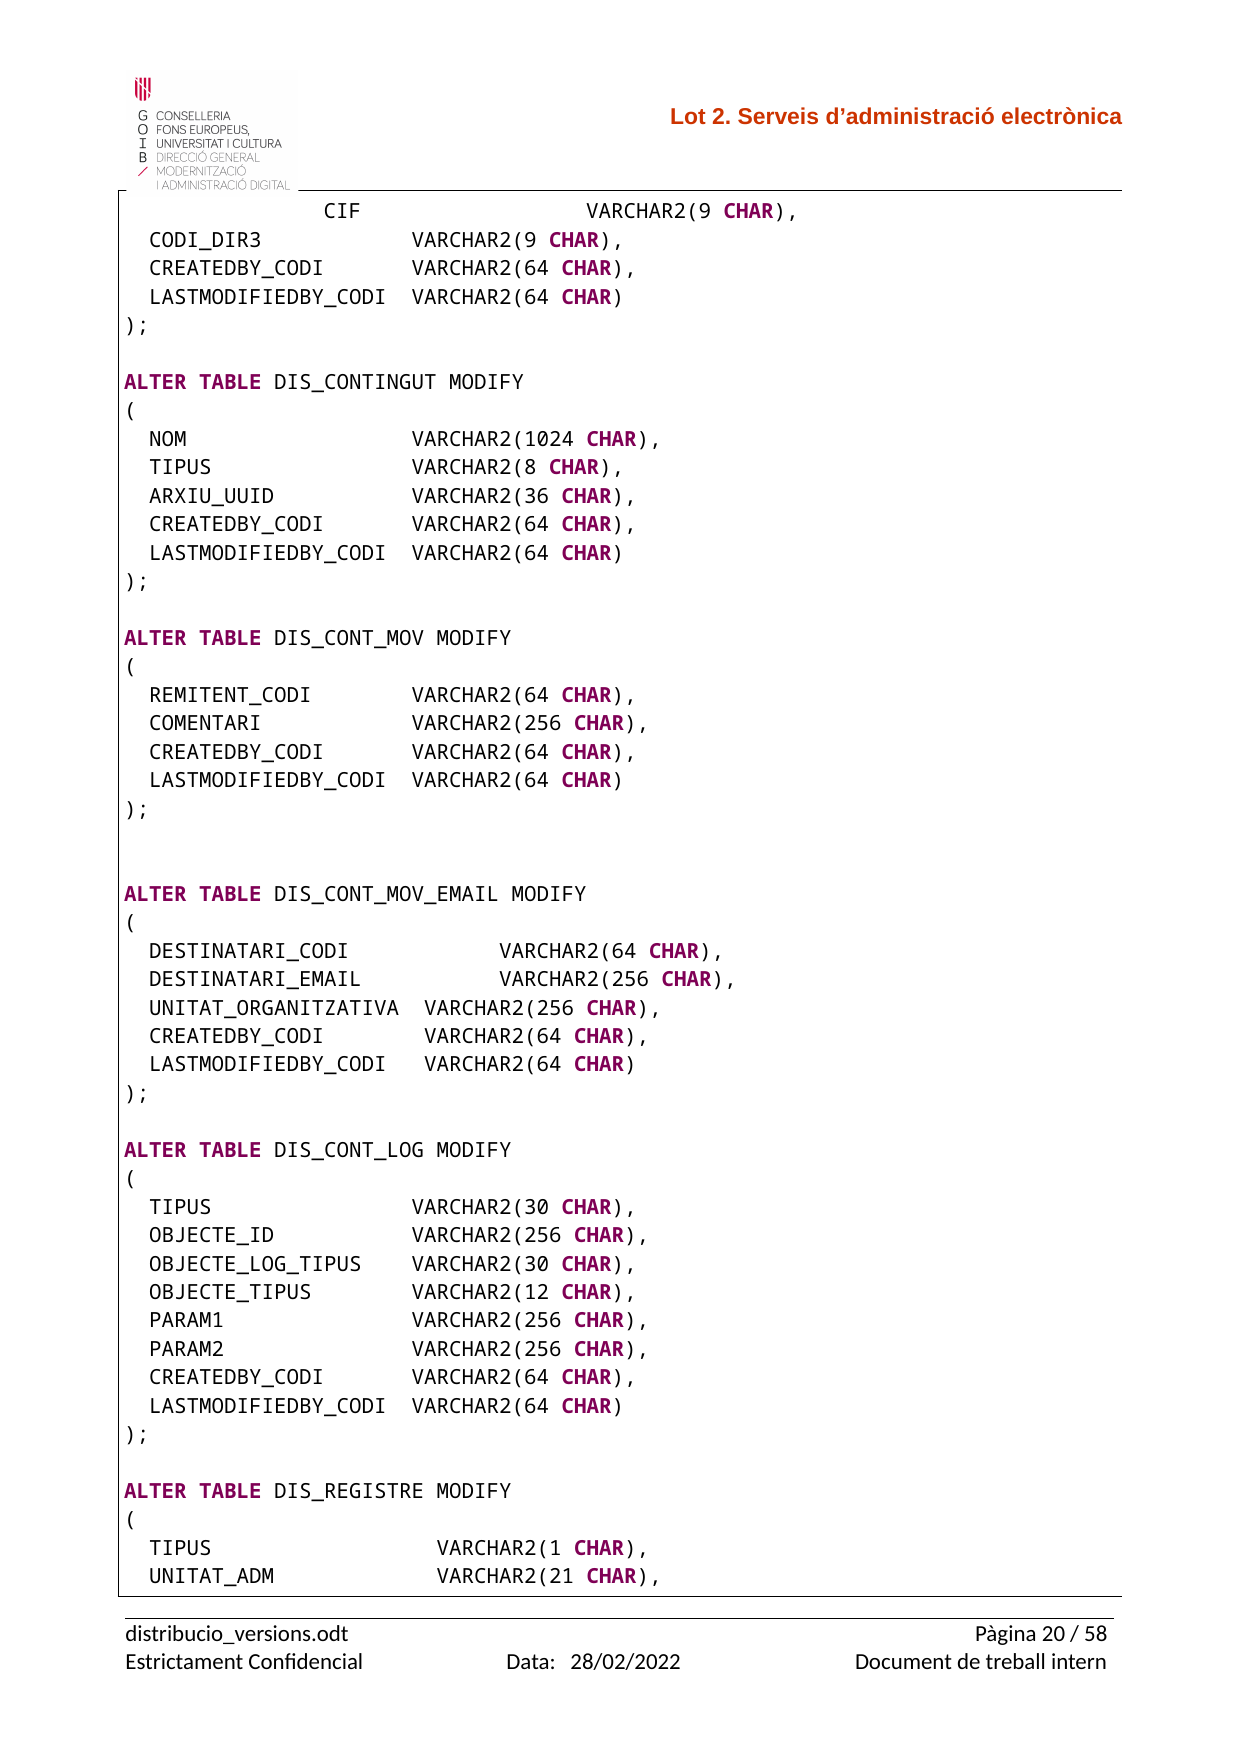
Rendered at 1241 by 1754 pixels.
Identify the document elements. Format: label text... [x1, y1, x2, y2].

picture [126, 70, 299, 197]
table_header CIF VARCHAR2(9 CHAR), CODI_DIR3 VARCHAR2(9 CHAR), CREATEDBY_CODI VARCHAR2(64 CHAR), LASTMODIFIEDBY_CODI VARCHAR2(64 CHAR) ); ALTER TABLE DIS_CONTINGUT MODIFY ( NOM VARCHAR2(1024 CHAR), TIPUS VARCHAR2(8 CHAR), ARXIU_UUID VARCHAR2(36 CHAR), CREATEDBY_CODI VARCHAR2(64 CHAR), LASTMODIFIEDBY_CODI VARCHAR2(64 CHAR) ); ALTER TABLE DIS_CONT_MOV MODIFY ( REMITENT_CODI VARCHAR2(64 CHAR), COMENTARI VARCHAR2(256 CHAR), CREATEDBY_CODI VARCHAR2(64 CHAR), LASTMODIFIEDBY_CODI VARCHAR2(64 CHAR) ); ALTER TABLE DIS_CONT_MOV_EMAIL MODIFY ( DESTINATARI_CODI VARCHAR2(64 CHAR), DESTINATARI_EMAIL VARCHAR2(256 CHAR), UNITAT_ORGANITZATIVA VARCHAR2(256 CHAR), CREATEDBY_CODI VARCHAR2(64 CHAR), LASTMODIFIEDBY_CODI VARCHAR2(64 CHAR) ); ALTER TABLE DIS_CONT_LOG MODIFY ( TIPUS VARCHAR2(30 CHAR), OBJECTE_ID VARCHAR2(256 CHAR), OBJECTE_LOG_TIPUS VARCHAR2(30 CHAR), OBJECTE_TIPUS VARCHAR2(12 CHAR), PARAM1 VARCHAR2(256 CHAR), PARAM2 VARCHAR2(256 CHAR), CREATEDBY_CODI VARCHAR2(64 CHAR), LASTMODIFIEDBY_CODI VARCHAR2(64 CHAR) ); ALTER TABLE DIS_REGISTRE MODIFY ( TIPUS VARCHAR2(1 CHAR), UNITAT_ADM VARCHAR2(21 CHAR), [119, 191, 1122, 1596]
